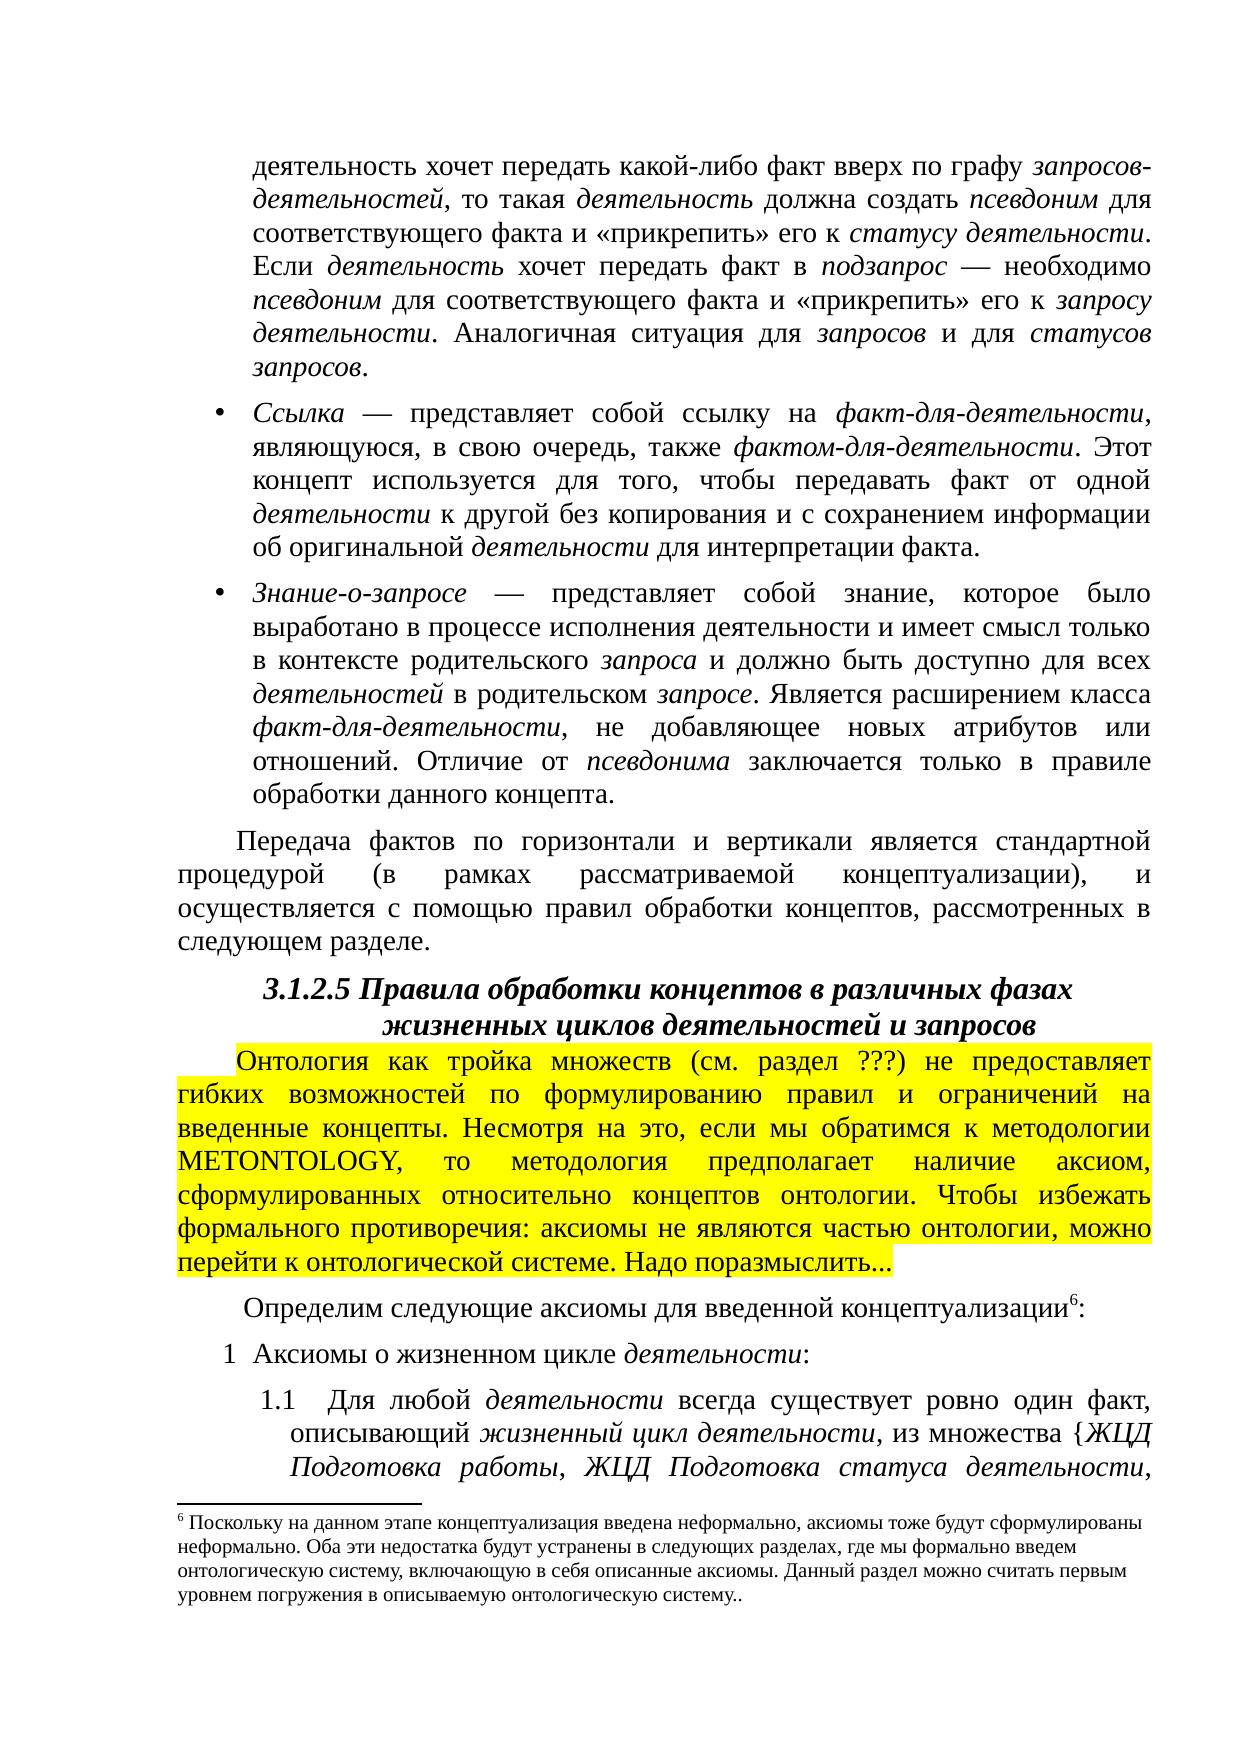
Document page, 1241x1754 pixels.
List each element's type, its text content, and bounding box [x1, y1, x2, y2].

subtitle Правила обработки концептов в различных фазах жизненных циклов деятельностей и запросов [177, 969, 1152, 1043]
text Определим следующие аксиомы для введенной концептуализации: [177, 1290, 1152, 1323]
text Поскольку на данном этапе концептуализация введена неформально, аксиомы тоже будут сформулированы неформально. Оба эти недостатка будут устранены в следующих разделах, где мы формально введем онтологическую систему, включающую в себя описанные аксиомы. Данный раздел можно считать первым уровнем погружения в описываемую онтологическую систему.. [177, 1510, 1152, 1606]
list Ссылка — представляет собой ссылку на факт-для-деятельности, являющуюся, в свою очередь, также фактом-для-деятельности. Этот концепт используется для того, чтобы передавать факт от одной деятельности к другой без копирования и с сохранением информации об оригинальной деятельности для интерпретации факта. [215, 395, 1152, 563]
text Онтология как тройка множеств (см. раздел ???) не предоставляет гибких возможностей по формулированию правил и ограничений на введенные концепты. Несмотря на это, если мы обратимся к методологии METONTOLOGY, то методология предполагает наличие аксиом, сформулированных относительно концептов онтологии. Чтобы избежать формального противоречия: аксиомы не являются частью онтологии, можно перейти к онтологической системе. Надо поразмыслить... [177, 1043, 1152, 1277]
list деятельность хочет передать какой-либо факт вверх по графу запросов-деятельностей, то такая деятельность должна создать псевдоним для соответствующего факта и «прикрепить» его к статусу деятельности. Если деятельность хочет передать факт в подзапрос — необходимо псевдоним для соответствующего факта и «прикрепить» его к запросу деятельности. Аналогичная ситуация для запросов и для статусов запросов. [215, 148, 1152, 382]
list Аксиомы о жизненном цикле деятельности: [215, 1336, 1152, 1369]
list Знание-о-запросе — представляет собой знание, которое было выработано в процессе исполнения деятельности и имеет смысл только в контексте родительского запроса и должно быть доступно для всех деятельностей в родительском запросе. Является расширением класса факт-для-деятельности, не добавляющее новых атрибутов или отношений. Отличие от псевдонима заключается только в правиле обработки данного концепта. [215, 575, 1152, 810]
text Передача фактов по горизонтали и вертикали является стандартной процедурой (в рамках рассматриваемой концептуализации), и осуществляется с помощью правил обработки концептов, рассмотренных в следующем разделе. [177, 823, 1152, 957]
list Для любой деятельности всегда существует ровно один факт, описывающий жизненный цикл деятельности, из множества {ЖЦД Подготовка работы, ЖЦД Подготовка статуса деятельности, [252, 1382, 1152, 1483]
